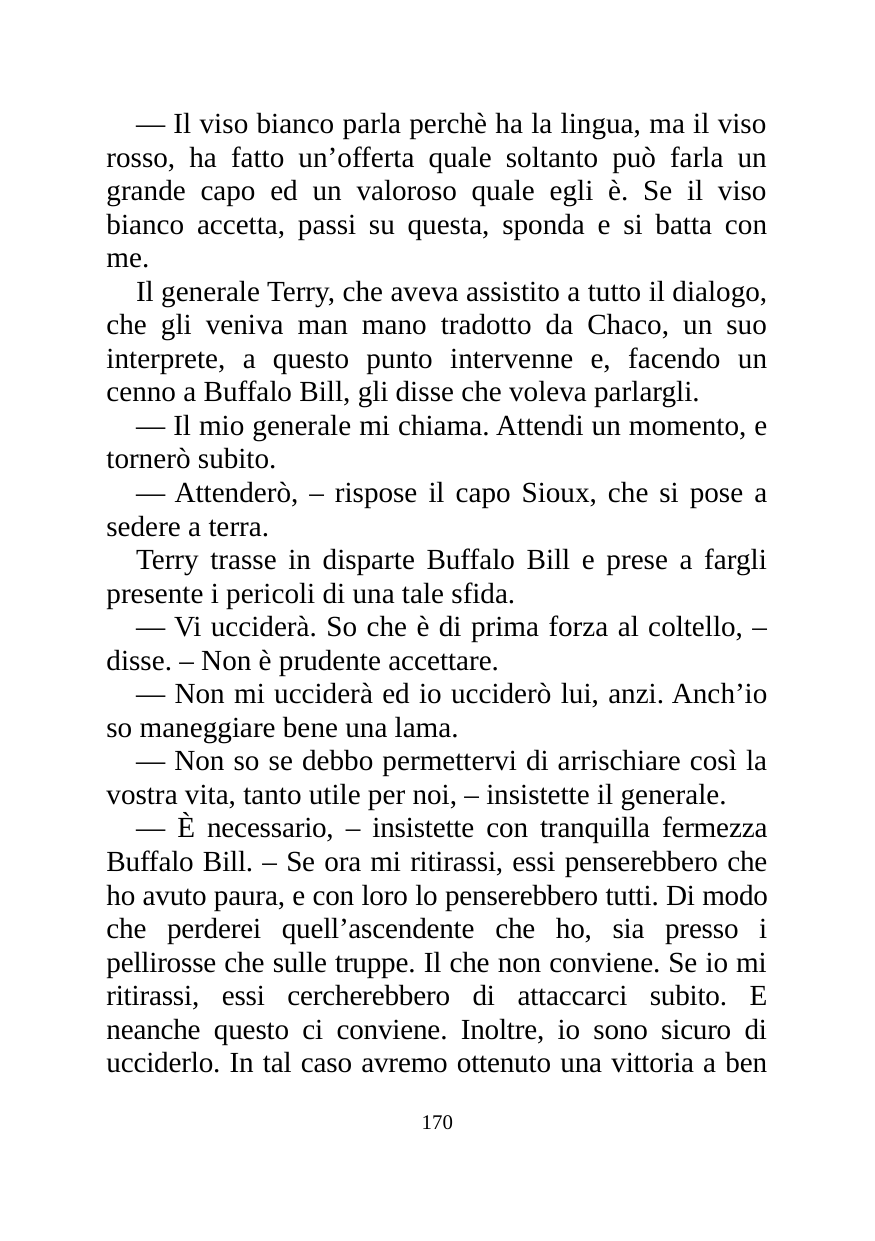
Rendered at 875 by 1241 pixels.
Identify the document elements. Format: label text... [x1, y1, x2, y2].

text — Non mi ucciderà ed io ucciderò lui, anzi. Anch’io so maneggiare bene una lama. [106, 676, 768, 743]
text — Il mio generale mi chiama. Attendi un momento, e tornerò subito. [106, 408, 768, 475]
text — Attenderò, – rispose il capo Sioux, che si pose a sedere a terra. [106, 475, 768, 542]
text Terry trasse in disparte Buffalo Bill e prese a fargli presente i pericoli di una tale sfida. [106, 542, 768, 609]
text — Il viso bianco parla perchè ha la lingua, ma il viso rosso, ha fatto un’offerta quale soltanto può farla un grande capo ed un valoroso quale egli è. Se il viso bianco accetta, passi su questa, sponda e si batta con me. [106, 106, 768, 274]
text Il generale Terry, che aveva assistito a tutto il dialogo, che gli veniva man mano tradotto da Chaco, un suo interprete, a questo punto intervenne e, facendo un cenno a Buffalo Bill, gli disse che voleva parlargli. [106, 274, 768, 408]
text — Non so se debbo permettervi di arrischiare così la vostra vita, tanto utile per noi, – insistette il generale. [106, 743, 768, 811]
text — È necessario, – insistette con tranquilla fermezza Buffalo Bill. – Se ora mi ritirassi, essi penserebbero che ho avuto paura, e con loro lo penserebbero tutti. Di modo che perderei quell’ascendente che ho, sia presso i pellirosse che sulle truppe. Il che non conviene. Se io mi ritirassi, essi cercherebbero di attaccarci subito. E neanche questo ci conviene. Inoltre, io sono sicuro di ucciderlo. In tal caso avremo ottenuto una vittoria a ben [106, 811, 768, 1079]
text — Vi ucciderà. So che è di prima forza al coltello, – disse. – Non è prudente accettare. [106, 609, 768, 676]
